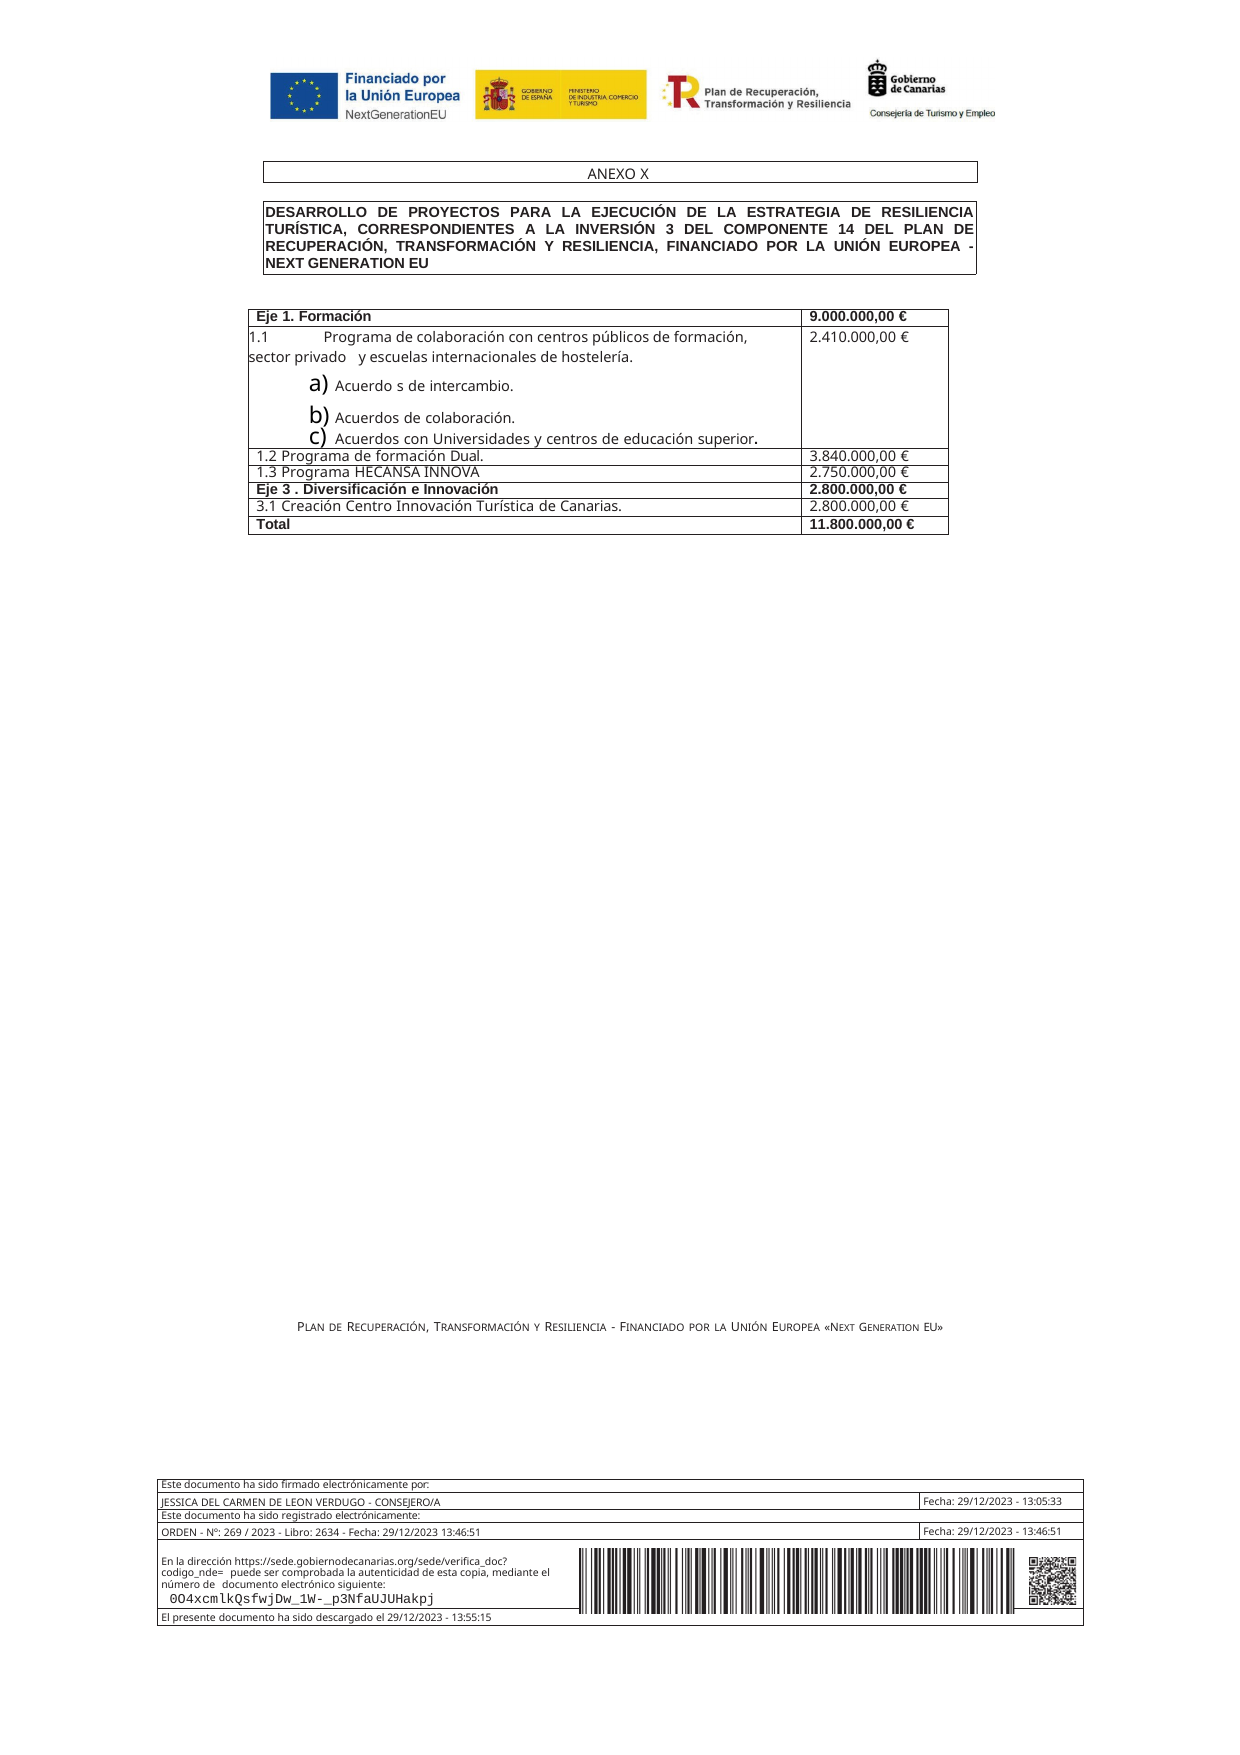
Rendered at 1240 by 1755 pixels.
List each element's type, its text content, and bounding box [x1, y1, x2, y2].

table_header Eje 1. Formación [249, 310, 801, 326]
table_cell El presente documento ha sido descargado el 29/12/2023 - 13:55:15 [158, 1609, 1083, 1624]
table_cell 11.800.000,00 € [802, 517, 948, 533]
table_cell JESSICA DEL CARMEN DE LEON VERDUGO - CONSEJERO/A [158, 1493, 919, 1509]
table_cell 2.410.000,00 € [802, 327, 948, 448]
table_header 9.000.000,00 € [802, 310, 948, 326]
table_cell 1.2 Programa de formación Dual. [249, 449, 801, 465]
text DESARROLLO DE PROYECTOS PARA LA EJECUCIÓN DE LA ESTRATEGIA DE RESILIENCIA TURÍSTICA, CORRESPONDIENTES A LA INVERSIÓN 3 DEL COMPONENTE 14 DEL PLAN DE RECUPERACIÓN, TRANSFORMACIÓN Y RESILIENCIA, FINANCIADO POR LA UNIÓN EUROPEA - NEXT GENERATION EU [265, 204, 974, 271]
table_cell 3.1 Creación Centro Innovación Turística de Canarias. [249, 499, 801, 516]
table_cell Programa de colaboración con centros públicos de formación, sector privado y escuelas internacionales de hostelería. Acuerdo s de intercambio. Acuerdos de colaboración. Acuerdos con Universidades y centros de educación superior. [249, 327, 801, 448]
table_cell En la dirección https://sede.gobiernodecanarias.org/sede/verifica_doc?codigo_nde= puede ser comprobada la autenticidad de esta copia, mediante el número de documento electrónico siguiente: 0O4xcmlkQsfwjDw_1W-_p3NfaUJUHakpj [158, 1540, 1083, 1608]
table_cell 2.750.000,00 € [802, 466, 948, 482]
table_cell Total [249, 517, 801, 533]
text PLAN DE RECUPERACIÓN, TRANSFORMACIÓN Y RESILIENCIA - FINANCIADO POR LA UNIÓN EUROPEA «NEXT GENERATION EU» [98, 1318, 1142, 1336]
table_cell Este documento ha sido registrado electrónicamente: [158, 1510, 1083, 1522]
table_cell Eje 3 . Diversificación e Innovación [249, 483, 801, 498]
table_cell 2.800.000,00 € [802, 483, 948, 498]
table_header Este documento ha sido firmado electrónicamente por: [158, 1480, 1083, 1492]
table_cell ORDEN - Nº: 269 / 2023 - Libro: 2634 - Fecha: 29/12/2023 13:46:51 [158, 1523, 919, 1539]
table_cell Fecha: 29/12/2023 - 13:05:33 [920, 1493, 1083, 1509]
table_cell 2.800.000,00 € [802, 499, 948, 516]
table_cell 3.840.000,00 € [802, 449, 948, 465]
table_cell Fecha: 29/12/2023 - 13:46:51 [920, 1523, 1083, 1539]
table_cell 1.3 Programa HECANSA INNOVA [249, 466, 801, 482]
